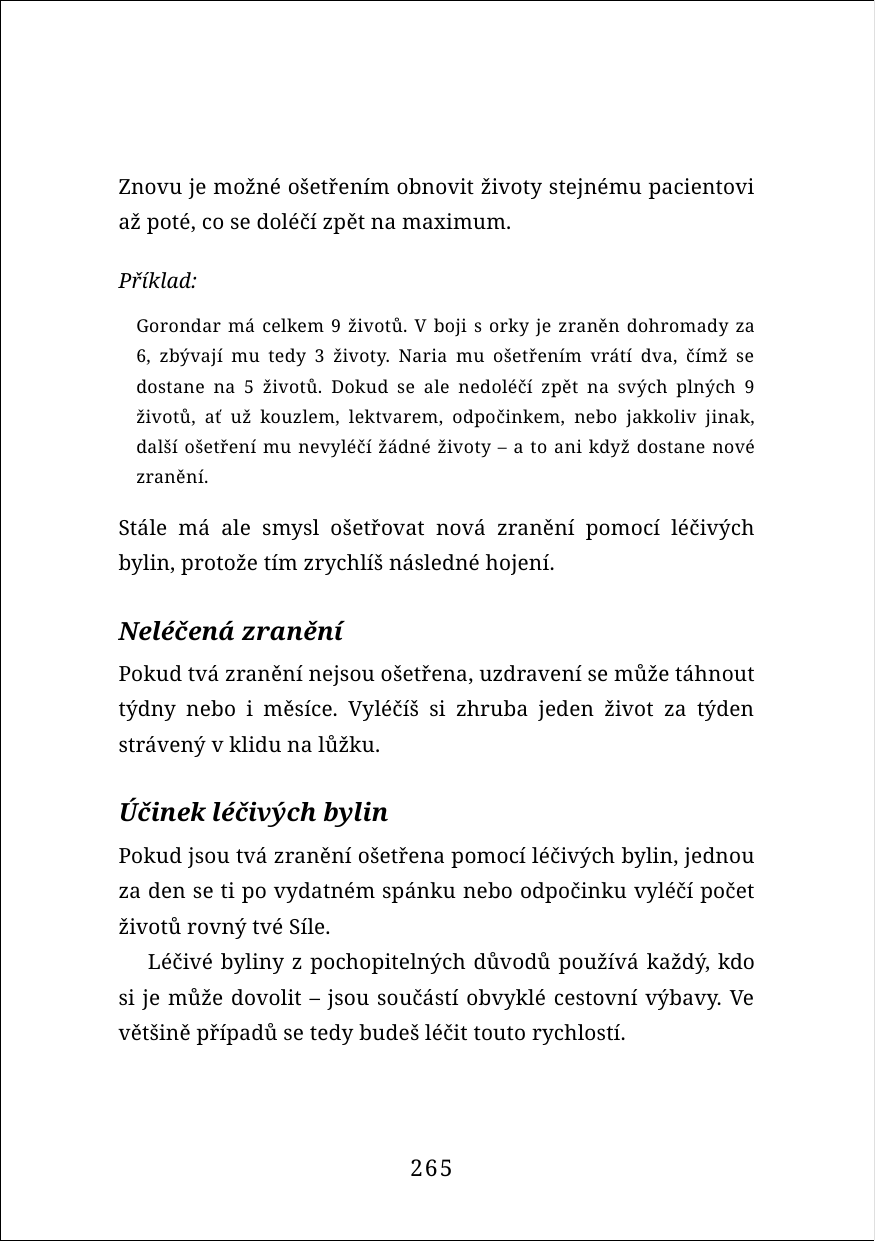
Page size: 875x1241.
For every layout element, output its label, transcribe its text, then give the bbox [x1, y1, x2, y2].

subtitle Neléčená zranění [118, 613, 756, 647]
text Stále má ale smysl ošetřovat nová zranění pomocí léčivých bylin, protože tím zrychlíš následné hojení. [118, 513, 756, 577]
text Pokud jsou tvá zranění ošetřena pomocí léčivých bylin, jednou za den se ti po vydatném spánku nebo odpočinku vyléčí počet životů rovný tvé Síle. Léčivé byliny z pochopitelných důvodů používá každý, kdo si je může dovolit – jsou součástí obvyklé cestovní výbavy. Ve většině případů se tedy budeš léčit touto rychlostí. [118, 841, 756, 1047]
text Znovu je možné ošetřením obnovit životy stejnému pacientovi až poté, co se doléčí zpět na maximum. [118, 172, 756, 236]
text Pokud tvá zranění nejsou ošetřena, uzdravení se může táhnout týdny nebo i měsíce. Vyléčíš si zhruba jeden život za týden strávený v klidu na lůžku. [118, 659, 756, 758]
subtitle Účinek léčivých bylin [118, 795, 756, 829]
text Příklad: [118, 266, 756, 295]
text Gorondar má celkem 9 životů. V boji s orky je zraněn dohromady za 6, zbývají mu tedy 3 životy. Naria mu ošetřením vrátí dva, čímž se dostane na 5 životů. Dokud se ale nedoléčí zpět na svých plných 9 životů, ať už kouzlem, lektvarem, odpočinkem, nebo jakkoliv jinak, další ošetření mu nevyléčí žádné životy – a to ani když dostane nové zranění. [136, 314, 756, 489]
